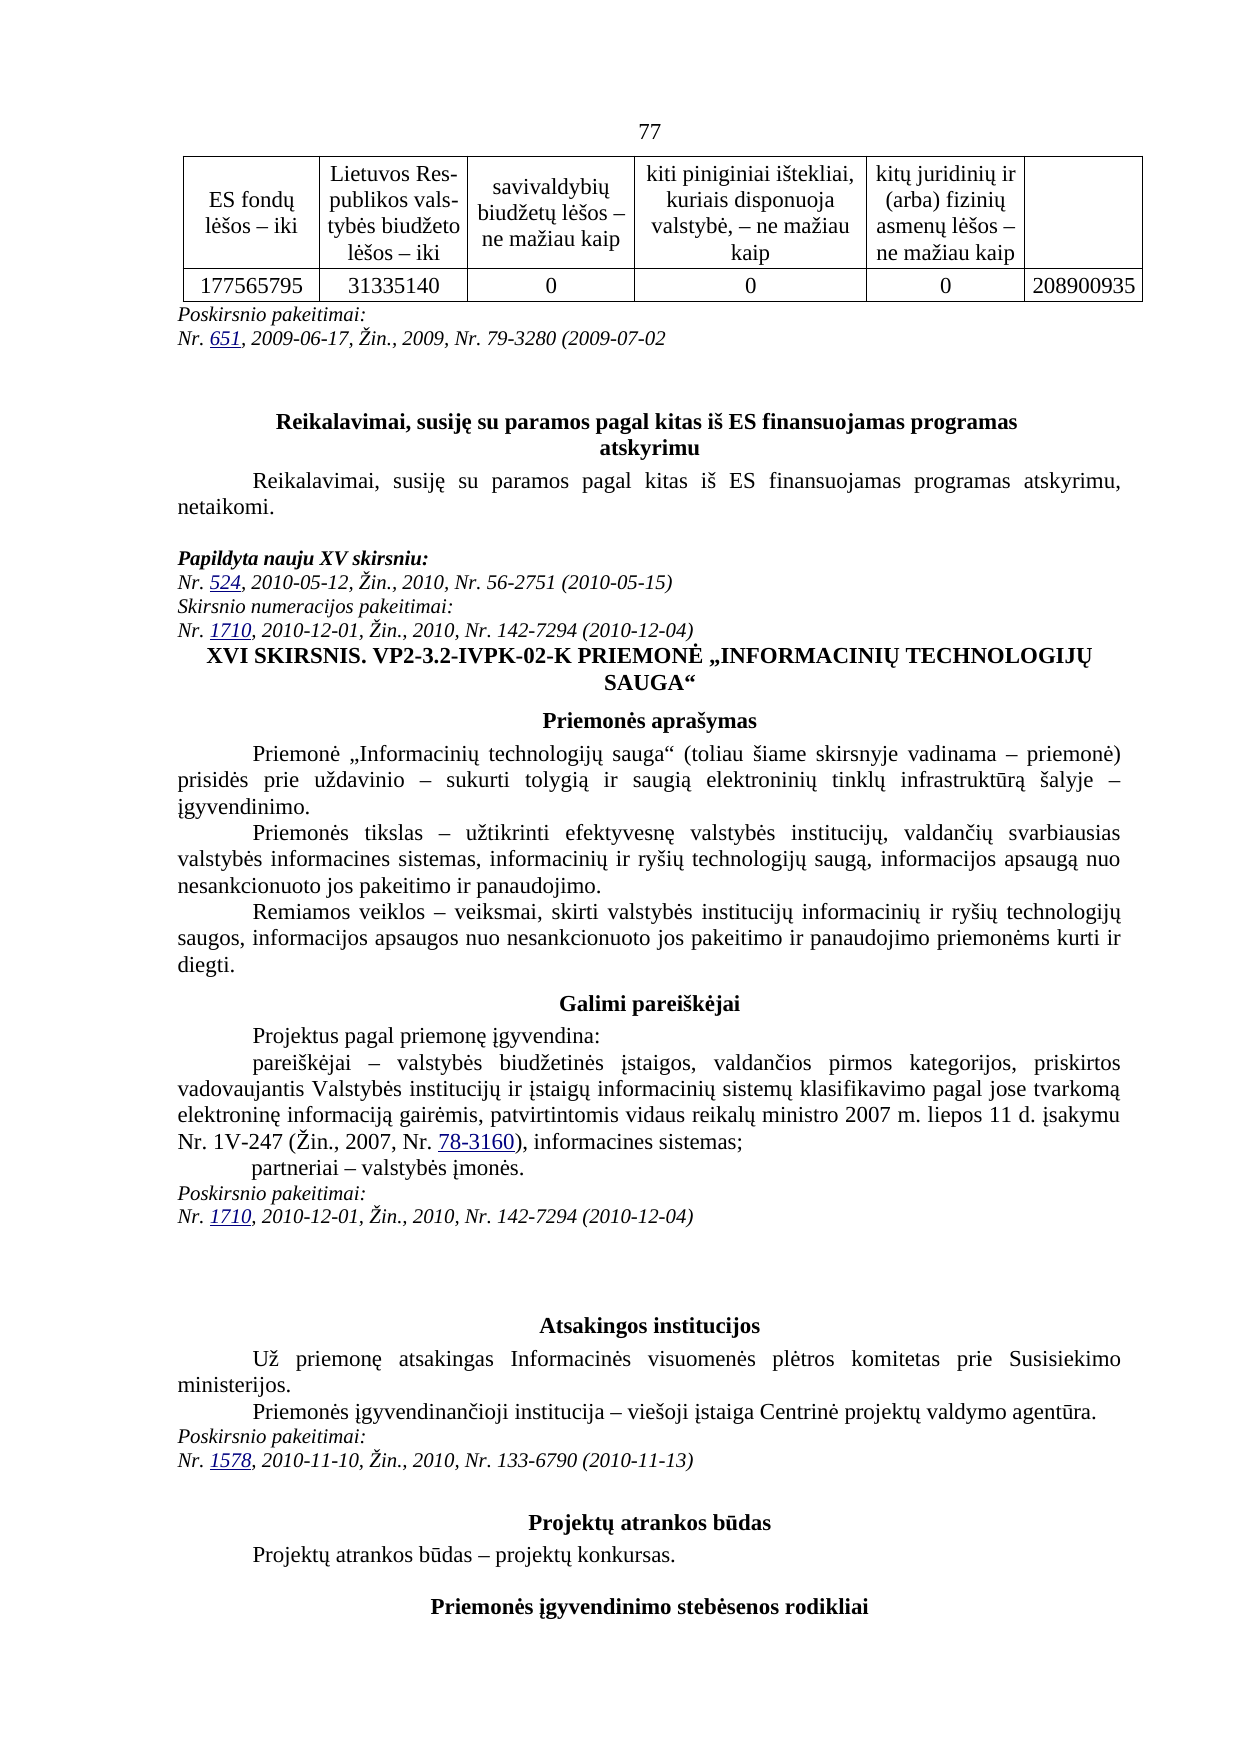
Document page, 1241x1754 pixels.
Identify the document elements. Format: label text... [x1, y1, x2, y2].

table_cell 0 [867, 269, 1024, 301]
text Atsakingos institucijos [177, 1312, 1122, 1339]
table_cell savivaldybių biudžetų lėšos – ne mažiau kaip [468, 157, 634, 268]
table_cell ES fondų lėšos – iki [184, 157, 319, 268]
text Priemonės aprašymas [177, 707, 1122, 734]
text Papildyta nauju XV skirsniu: [177, 546, 1122, 570]
text Nr. 1578, 2010-11-10, Žin., 2010, Nr. 133-6790 (2010-11-13) [177, 1448, 1122, 1472]
text Už priemonę atsakingas Informacinės visuomenės plėtros komitetas prie Susisiekimo ministerijos. [177, 1345, 1122, 1398]
table_cell 31335140 [320, 269, 467, 301]
text Projektus pagal priemonę įgyvendina: [177, 1022, 1122, 1049]
table_cell kiti piniginiai ištekliai, kuriais disponuoja valstybė, – ne mažiau kaip [635, 157, 866, 268]
text Poskirsnio pakeitimai: [177, 1424, 1122, 1448]
table_header [1025, 157, 1142, 268]
table_cell kitų juridinių ir (arba) fizinių asmenų lėšos – ne mažiau kaip [867, 157, 1024, 268]
text Nr. 651, 2009-06-17, Žin., 2009, Nr. 79-3280 (2009-07-02 [177, 326, 1122, 350]
text Projektų atrankos būdas – projektų konkursas. [177, 1541, 1122, 1568]
text partneriai – valstybės įmonės. [177, 1154, 1122, 1180]
text XVI SKIRSNIS. VP2-3.2-IVPK-02-K PRIEMONĖ „INFORMACINIŲ TECHNOLOGIJŲ SAUGA“ [177, 642, 1122, 695]
text Priemonės tikslas – užtikrinti efektyvesnę valstybės institucijų, valdančių svarbiausias valstybės informacines sistemas, informacinių ir ryšių technologijų saugą, informacijos apsaugą nuo nesankcionuoto jos pakeitimo ir panaudojimo. [177, 819, 1122, 898]
text Priemonės įgyvendinimo stebėsenos rodikliai [177, 1593, 1122, 1619]
text Reikalavimai, susiję su paramos pagal kitas iš ES finansuojamas programas atskyrimu [177, 408, 1122, 461]
table_cell 0 [468, 269, 634, 301]
text Nr. 1710, 2010-12-01, Žin., 2010, Nr. 142-7294 (2010-12-04) [177, 618, 1122, 642]
table_cell 208900935 [1025, 269, 1142, 301]
text Skirsnio numeracijos pakeitimai: [177, 594, 1122, 618]
text Nr. 524, 2010-05-12, Žin., 2010, Nr. 56-2751 (2010-05-15) [177, 570, 1122, 594]
table_cell 0 [635, 269, 866, 301]
text pareiškėjai – valstybės biudžetinės įstaigos, valdančios pirmos kategorijos, priskirtos vadovaujantis Valstybės institucijų ir įstaigų informacinių sistemų klasifikavimo pagal jose tvarkomą elektroninę informaciją gairėmis, patvirtintomis vidaus reikalų ministro 2007 m. liepos 11 d. įsakymu Nr. 1V-247 (Žin., 2007, Nr. 78-3160), informacines sistemas; [177, 1049, 1122, 1154]
text Poskirsnio pakeitimai: [177, 302, 1122, 326]
text Remiamos veiklos – veiksmai, skirti valstybės institucijų informacinių ir ryšių technologijų saugos, informacijos apsaugos nuo nesankcionuoto jos pakeitimo ir panaudojimo priemonėms kurti ir diegti. [177, 898, 1122, 977]
text Galimi pareiškėjai [177, 990, 1122, 1016]
text Nr. 1710, 2010-12-01, Žin., 2010, Nr. 142-7294 (2010-12-04) [177, 1204, 1122, 1228]
text Priemonės įgyvendinančioji institucija – viešoji įstaiga Centrinė projektų valdymo agentūra. [177, 1398, 1122, 1424]
text Poskirsnio pakeitimai: [177, 1180, 1122, 1204]
table_cell Lietuvos Res­publikos vals­tybės biudžeto lėšos – iki [320, 157, 467, 268]
text Projektų atrankos būdas [177, 1509, 1122, 1535]
table_cell 177565795 [184, 269, 319, 301]
text Reikalavimai, susiję su paramos pagal kitas iš ES finansuojamas programas atskyrimu, netaikomi. [177, 467, 1122, 519]
text Priemonė „Informacinių technologijų sauga“ (toliau šiame skirsnyje vadinama – priemonė) prisidės prie uždavinio – sukurti tolygią ir saugią elektroninių tinklų infrastruktūrą šalyje – įgyvendinimo. [177, 740, 1122, 819]
